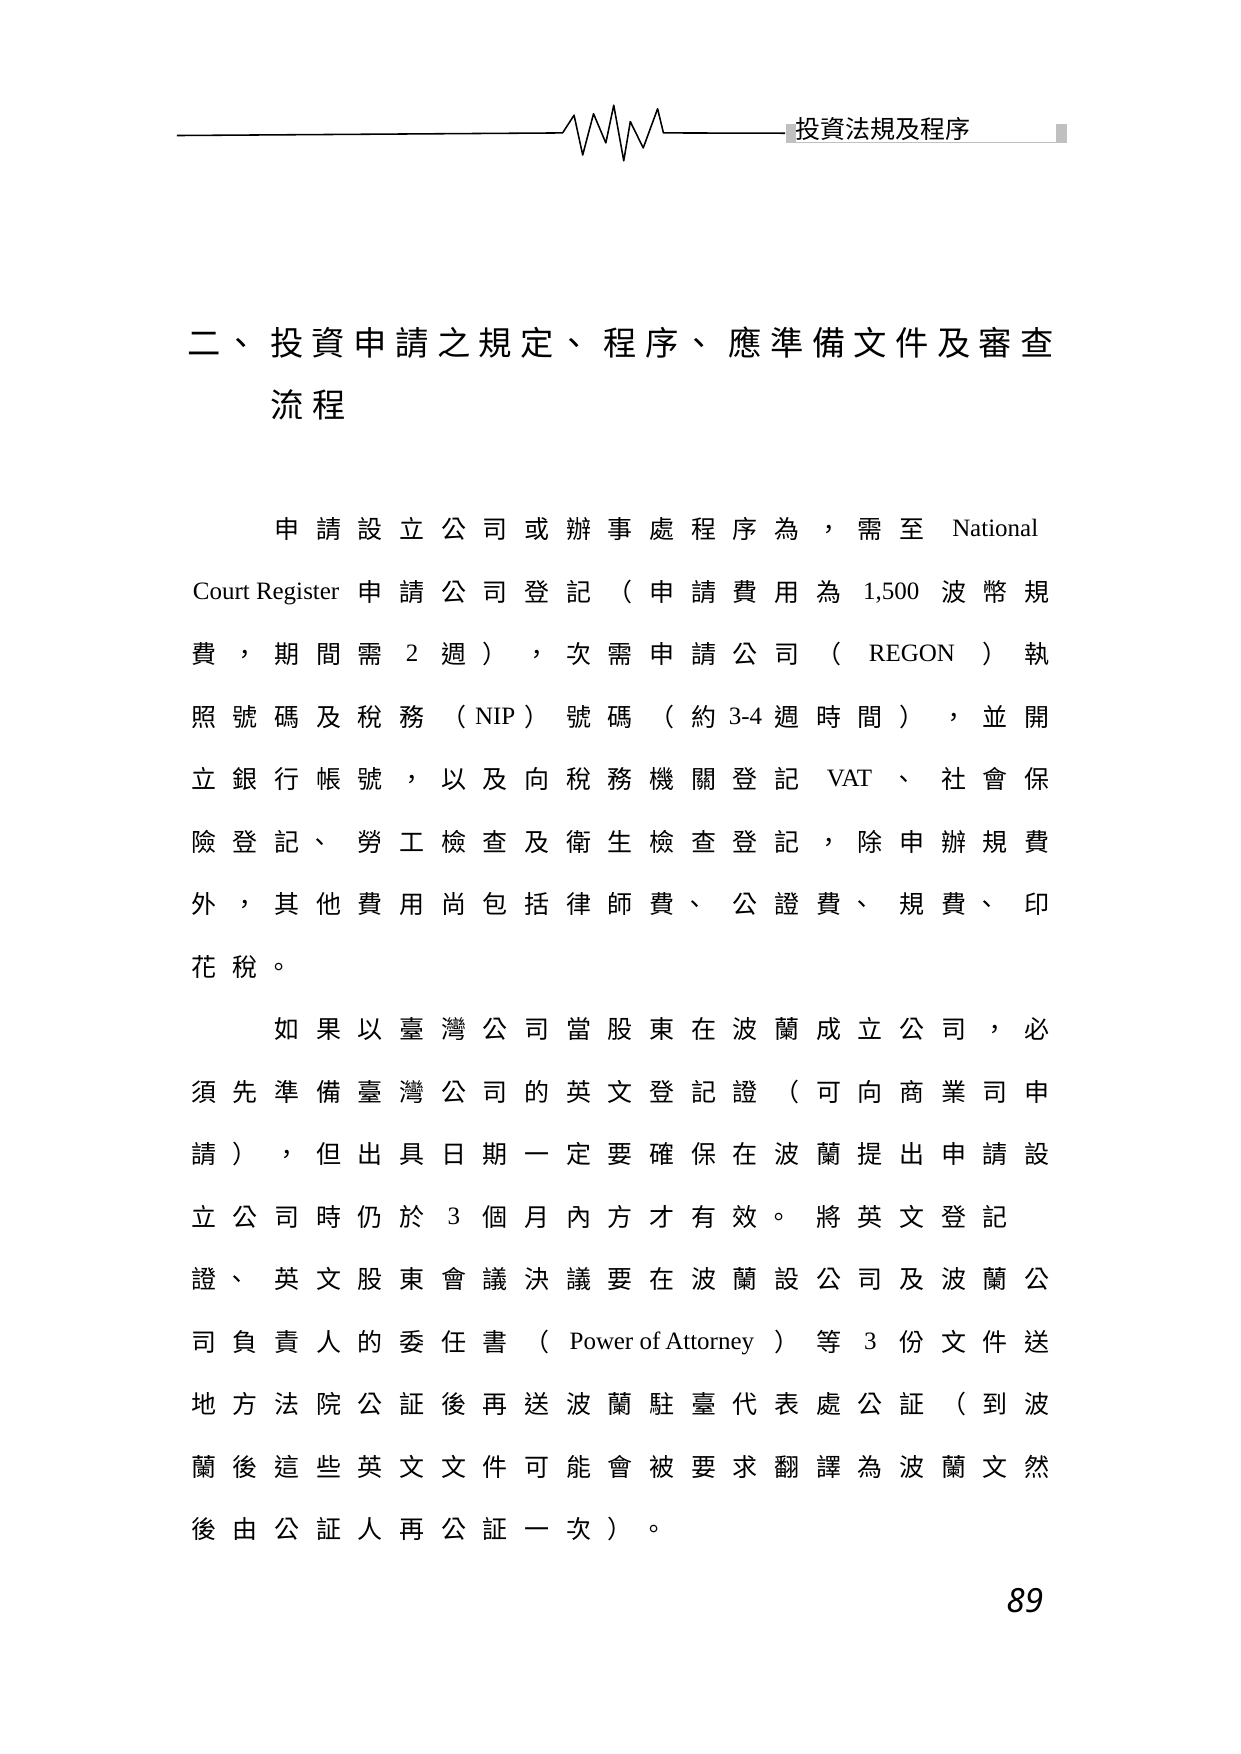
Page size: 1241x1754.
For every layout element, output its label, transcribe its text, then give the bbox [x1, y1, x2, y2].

text 二、投資申請之規定、程序、應準備文件及審查流程 [183, 299, 1058, 424]
text 申請設立公司或辦事處程序為，需至National Court Register申請公司登記（申請費用為1,500波幣規費，期間需2週），次需申請公司（REGON）執照號碼及稅務（NIP）號碼（約3-4週時間），並開立銀行帳號，以及向稅務機關登記VAT、社會保險登記、勞工檢查及衛生檢查登記，除申辦規費外，其他費用尚包括律師費、公證費、規費、印花稅。 [183, 486, 1058, 986]
text 如果以臺灣公司當股東在波蘭成立公司，必須先準備臺灣公司的英文登記證（可向商業司申請），但出具日期一定要確保在波蘭提出申請設立公司時仍於3個月內方才有效。將英文登記證、英文股東會議決議要在波蘭設公司及波蘭公司負責人的委任書（Power of Attorney）等3份文件送地方法院公証後再送波蘭駐臺代表處公証（到波蘭後這些英文文件可能會被要求翻譯為波蘭文然後由公証人再公証一次）。 [183, 986, 1058, 1549]
